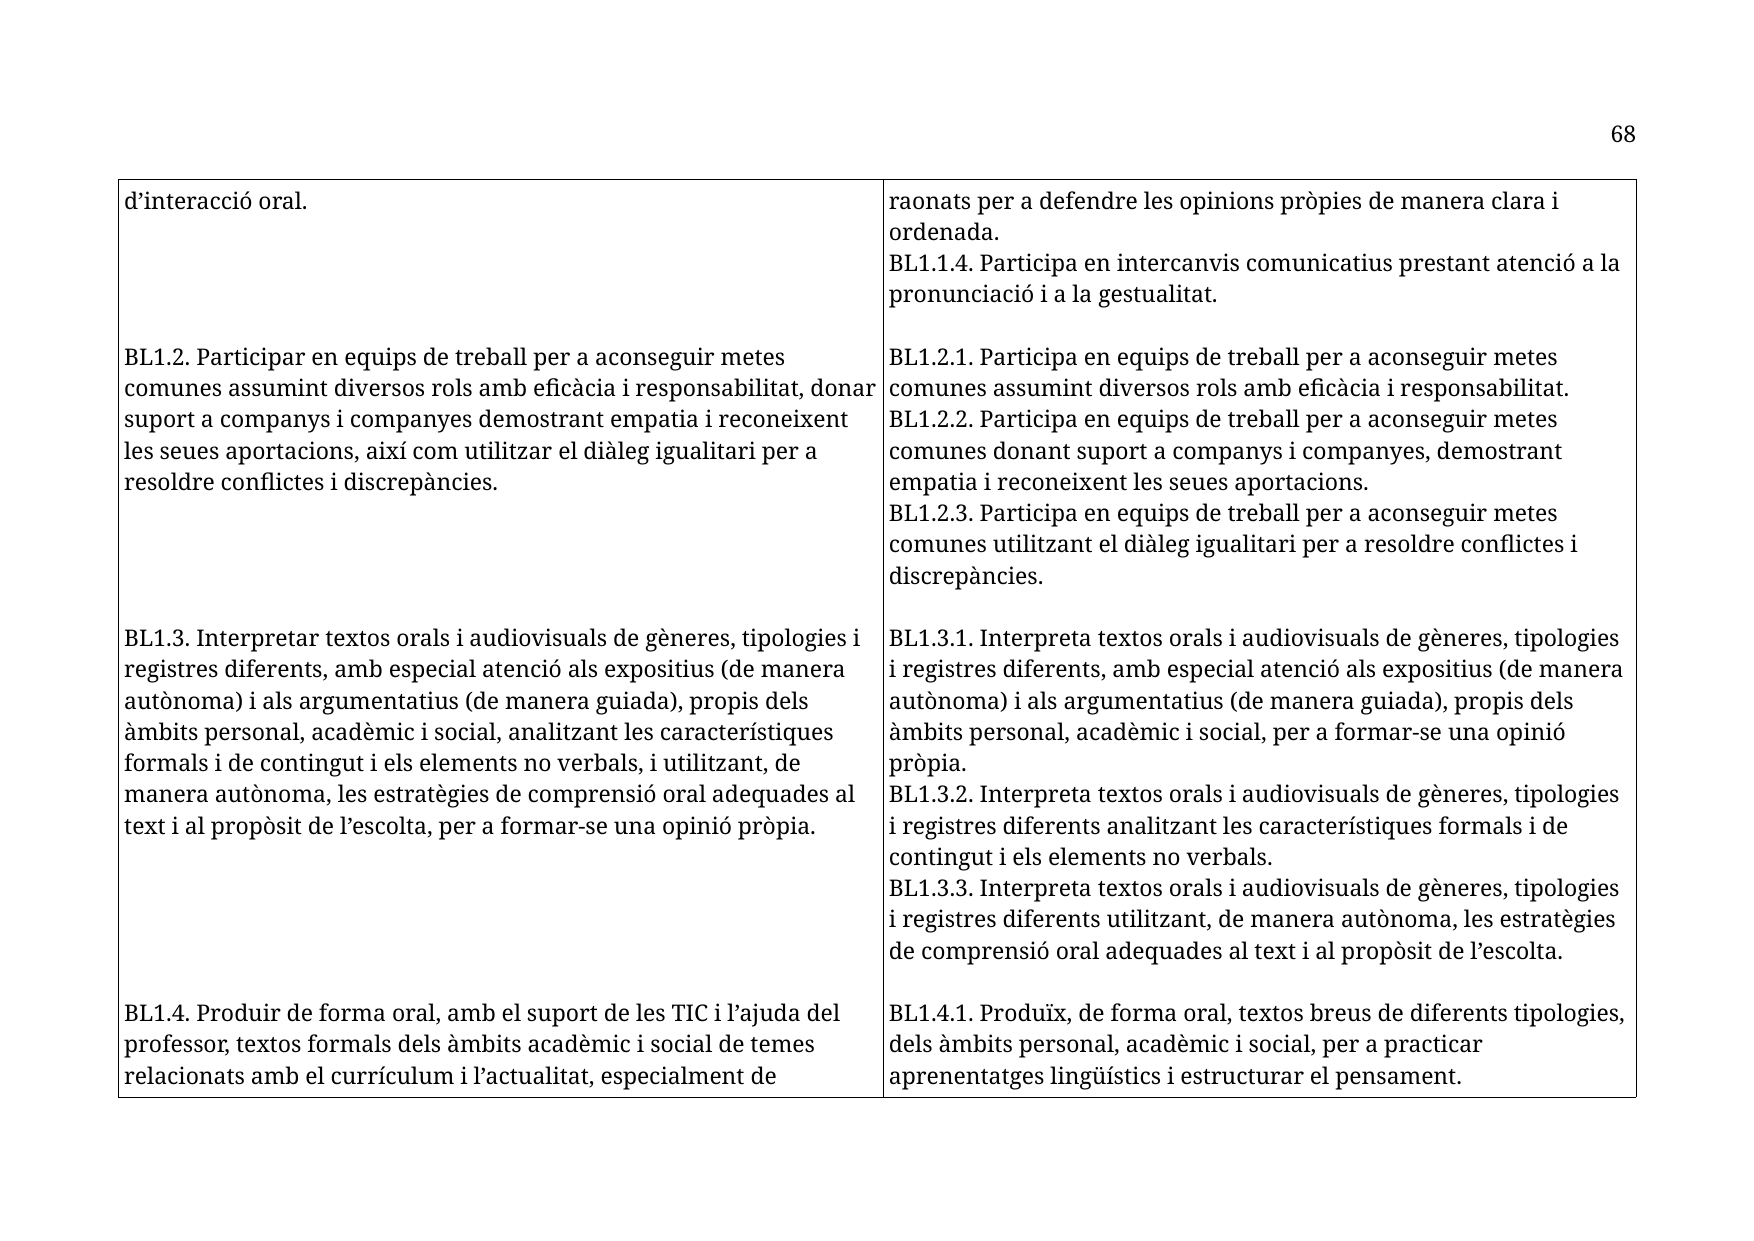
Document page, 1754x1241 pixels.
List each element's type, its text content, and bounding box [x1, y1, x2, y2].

table_cell raonats per a defendre les opinions pròpies de manera clara i ordenada. BL1.1.4. Participa en intercanvis comunicatius prestant atenció a la pronunciació i a la gestualitat. BL1.2.1. Participa en equips de treball per a aconseguir metes comunes assumint diversos rols amb eficàcia i responsabilitat. BL1.2.2. Participa en equips de treball per a aconseguir metes comunes donant suport a companys i companyes, demostrant empatia i reconeixent les seues aportacions. BL1.2.3. Participa en equips de treball per a aconseguir metes comunes utilitzant el diàleg igualitari per a resoldre conflictes i discrepàncies. BL1.3.1. Interpreta textos orals i audiovisuals de gèneres, tipologies i registres diferents, amb especial atenció als expositius (de manera autònoma) i als argumentatius (de manera guiada), propis dels àmbits personal, acadèmic i social, per a formar-se una opinió pròpia. BL1.3.2. Interpreta textos orals i audiovisuals de gèneres, tipologies i registres diferents analitzant les característiques formals i de contingut i els elements no verbals. BL1.3.3. Interpreta textos orals i audiovisuals de gèneres, tipologies i registres diferents utilitzant, de manera autònoma, les estratègies de comprensió oral adequades al text i al propòsit de l’escolta. BL1.4.1. Produïx, de forma oral, textos breus de diferents tipologies, dels àmbits personal, acadèmic i social, per a practicar aprenentatges lingüístics i estructurar el pensament. [884, 180, 1636, 1097]
table_cell d’interacció oral. BL1.2. Participar en equips de treball per a aconseguir metes comunes assumint diversos rols amb eficàcia i responsabilitat, donar suport a companys i companyes demostrant empatia i reconeixent les seues aportacions, així com utilitzar el diàleg igualitari per a resoldre conflictes i discrepàncies. BL1.3. Interpretar textos orals i audiovisuals de gèneres, tipologies i registres diferents, amb especial atenció als expositius (de manera autònoma) i als argumentatius (de manera guiada), propis dels àmbits personal, acadèmic i social, analitzant les característiques formals i de contingut i els elements no verbals, i utilitzant, de manera autònoma, les estratègies de comprensió oral adequades al text i al propòsit de l’escolta, per a formar-se una opinió pròpia. BL1.4. Produir de forma oral, amb el suport de les TIC i l’ajuda del professor, textos formals dels àmbits acadèmic i social de temes relacionats amb el currículum i l’actualitat, especialment de [119, 180, 883, 1097]
